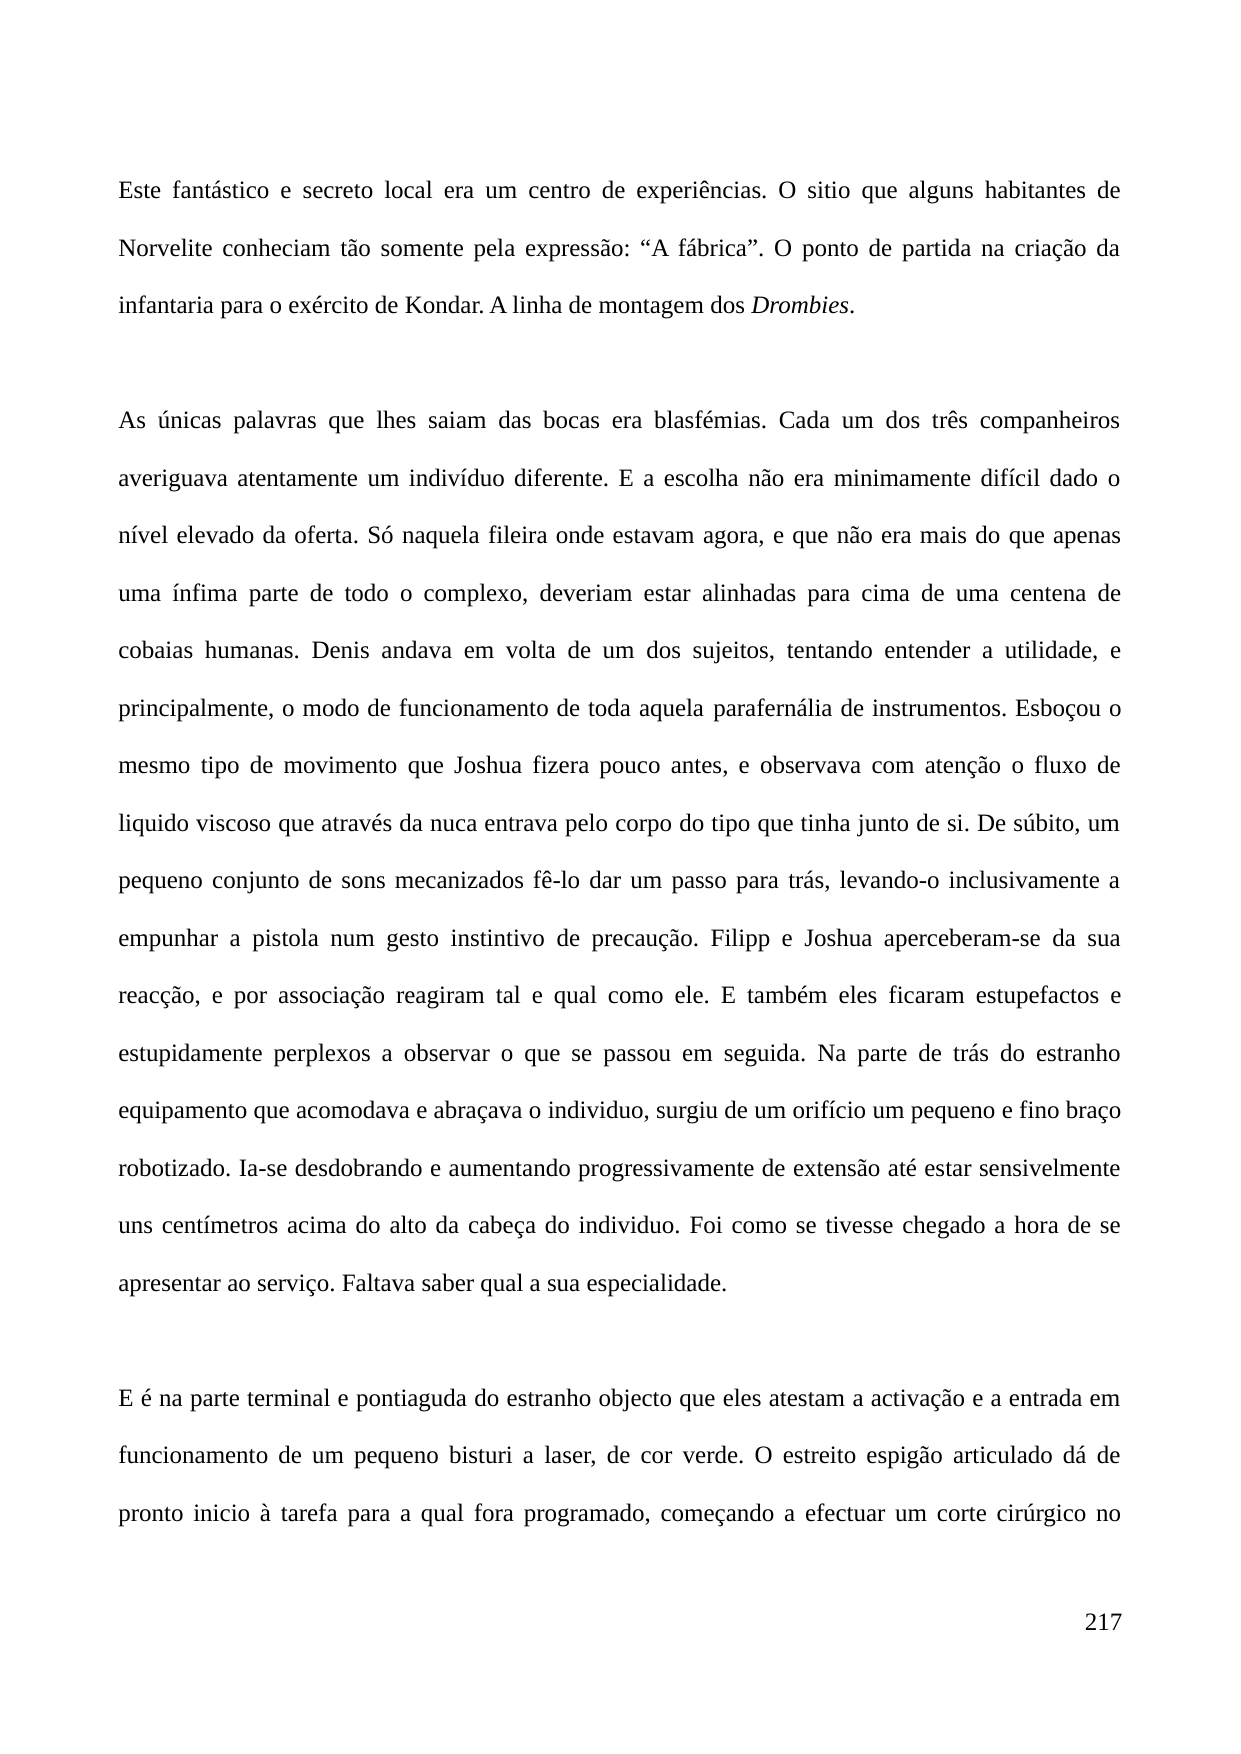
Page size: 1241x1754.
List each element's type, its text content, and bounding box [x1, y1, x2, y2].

text As únicas palavras que lhes saiam das bocas era blasfémias. Cada um dos três companheiros averiguava atentamente um indivíduo diferente. E a escolha não era minimamente difícil dado o nível elevado da oferta. Só naquela fileira onde estavam agora, e que não era mais do que apenas uma ínfima parte de todo o complexo, deveriam estar alinhadas para cima de uma centena de cobaias humanas. Denis andava em volta de um dos sujeitos, tentando entender a utilidade, e principalmente, o modo de funcionamento de toda aquela parafernália de instrumentos. Esboçou o mesmo tipo de movimento que Joshua fizera pouco antes, e observava com atenção o fluxo de liquido viscoso que através da nuca entrava pelo corpo do tipo que tinha junto de si. De súbito, um pequeno conjunto de sons mecanizados fê-lo dar um passo para trás, levando-o inclusivamente a empunhar a pistola num gesto instintivo de precaução. Filipp e Joshua aperceberam-se da sua reacção, e por associação reagiram tal e qual como ele. E também eles ficaram estupefactos e estupidamente perplexos a observar o que se passou em seguida. Na parte de trás do estranho equipamento que acomodava e abraçava o individuo, surgiu de um orifício um pequeno e fino braço robotizado. Ia-se desdobrando e aumentando progressivamente de extensão até estar sensivelmente uns centímetros acima do alto da cabeça do individuo. Foi como se tivesse chegado a hora de se apresentar ao serviço. Faltava saber qual a sua especialidade. [118, 406, 1122, 1297]
text Este fantástico e secreto local era um centro de experiências. O sitio que alguns habitantes de Norvelite conheciam tão somente pela expressão: “A fábrica”. O ponto de partida na criação da infantaria para o exército de Kondar. A linha de montagem dos Drombies. [118, 176, 1122, 319]
text E é na parte terminal e pontiaguda do estranho objecto que eles atestam a activação e a entrada em funcionamento de um pequeno bisturi a laser, de cor verde. O estreito espigão articulado dá de pronto inicio à tarefa para a qual fora programado, começando a efectuar um corte cirúrgico no [118, 1383, 1122, 1527]
